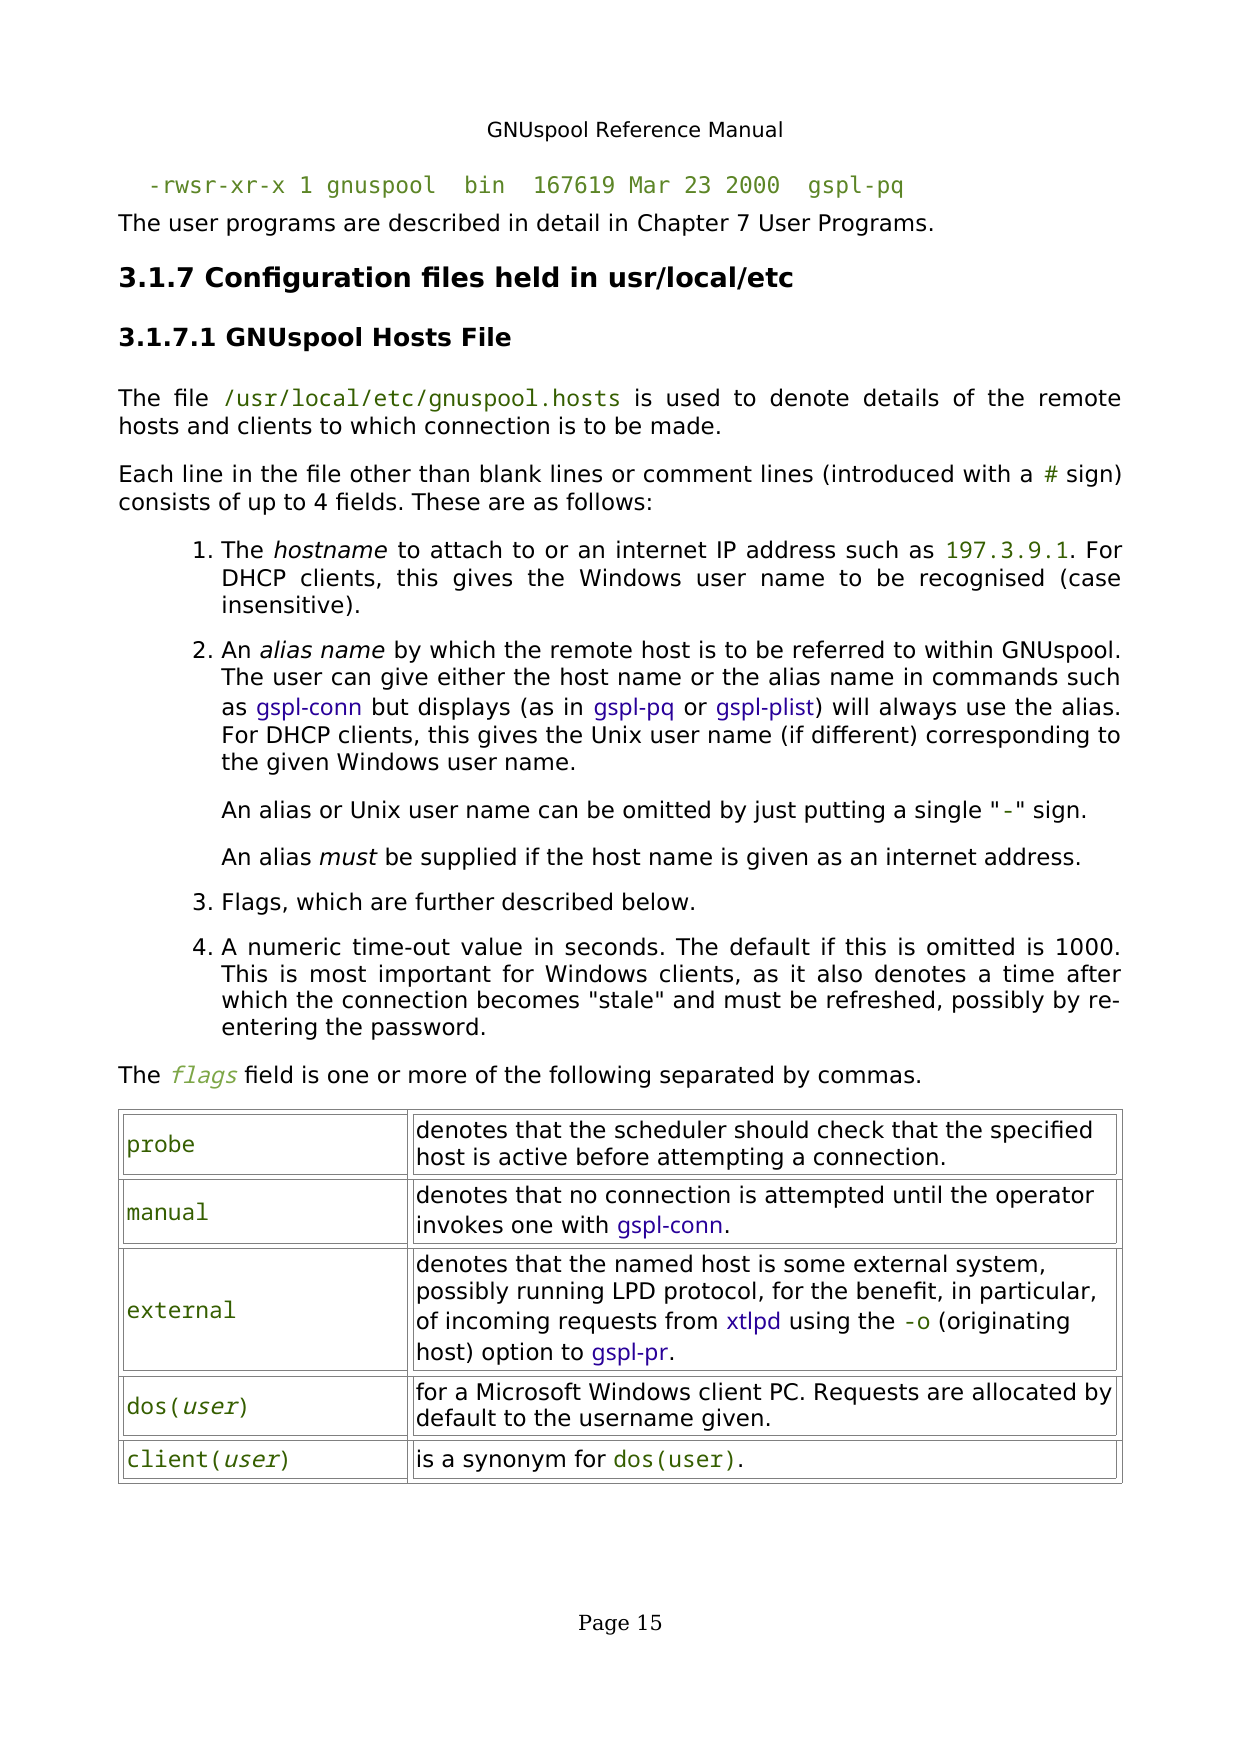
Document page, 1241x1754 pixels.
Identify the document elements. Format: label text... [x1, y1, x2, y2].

table_header probe [119, 1110, 407, 1179]
text The file /usr/local/etc/gnuspool.hosts is used to denote details of the remote hosts and clients to which connection is to be made. [118, 382, 1122, 440]
text The flags field is one or more of the following separated by commas. [118, 1059, 1122, 1091]
table_cell dos(user) [119, 1377, 407, 1440]
table_cell client(user) [119, 1441, 407, 1483]
subtitle GNUspool Hosts File [118, 323, 1122, 352]
list An alias or Unix user name can be omitted by just putting a single "-" sign. [192, 794, 1122, 825]
table_cell manual [119, 1180, 407, 1248]
table_cell denotes that no connection is attempted until the operator invokes one with gspl-conn. [408, 1180, 1122, 1248]
table_cell denotes that the named host is some external system, possibly running LPD protocol, for the benefit, in particular, of incoming requests from xtlpd using the -o (originating host) option to gspl-pr. [408, 1249, 1122, 1376]
text The user programs are described in detail in Chapter 7 User Programs. [118, 210, 1122, 237]
list The hostname to attach to or an internet IP address such as 197.3.9.1. For DHCP clients, this gives the Windows user name to be recognised (case insensitive). [192, 534, 1122, 619]
subtitle Configuration files held in usr/local/etc [118, 262, 1122, 293]
list Flags, which are further described below. [192, 889, 1122, 916]
text Each line in the file other than blank lines or comment lines (introduced with a # sign) consists of up to 4 fields. These are as follows: [118, 458, 1122, 516]
list An alias name by which the remote host is to be referred to within GNUspool. The user can give either the host name or the alias name in commands such as gspl-conn but displays (as in gspl-pq or gspl-plist) will always use the alias. For DHCP clients, this gives the Unix user name (if different) corresponding to the given Windows user name. [192, 637, 1122, 776]
table_cell is a synonym for dos(user). [408, 1441, 1122, 1483]
text -rwsr-xr-x 1 gnuspool bin 167619 Mar 23 2000 gspl-pq [148, 172, 1122, 199]
list A numeric time-out value in seconds. The default if this is omitted is 1000. This is most important for Windows clients, as it also denotes a time after which the connection becomes "stale" and must be refreshed, possibly by re-entering the password. [192, 934, 1122, 1041]
table_cell external [119, 1249, 407, 1376]
table_header denotes that the scheduler should check that the specified host is active before attempting a connection. [408, 1110, 1122, 1179]
list An alias must be supplied if the host name is given as an internet address. [192, 844, 1122, 871]
table_cell for a Microsoft Windows client PC. Requests are allocated by default to the username given. [408, 1377, 1122, 1440]
